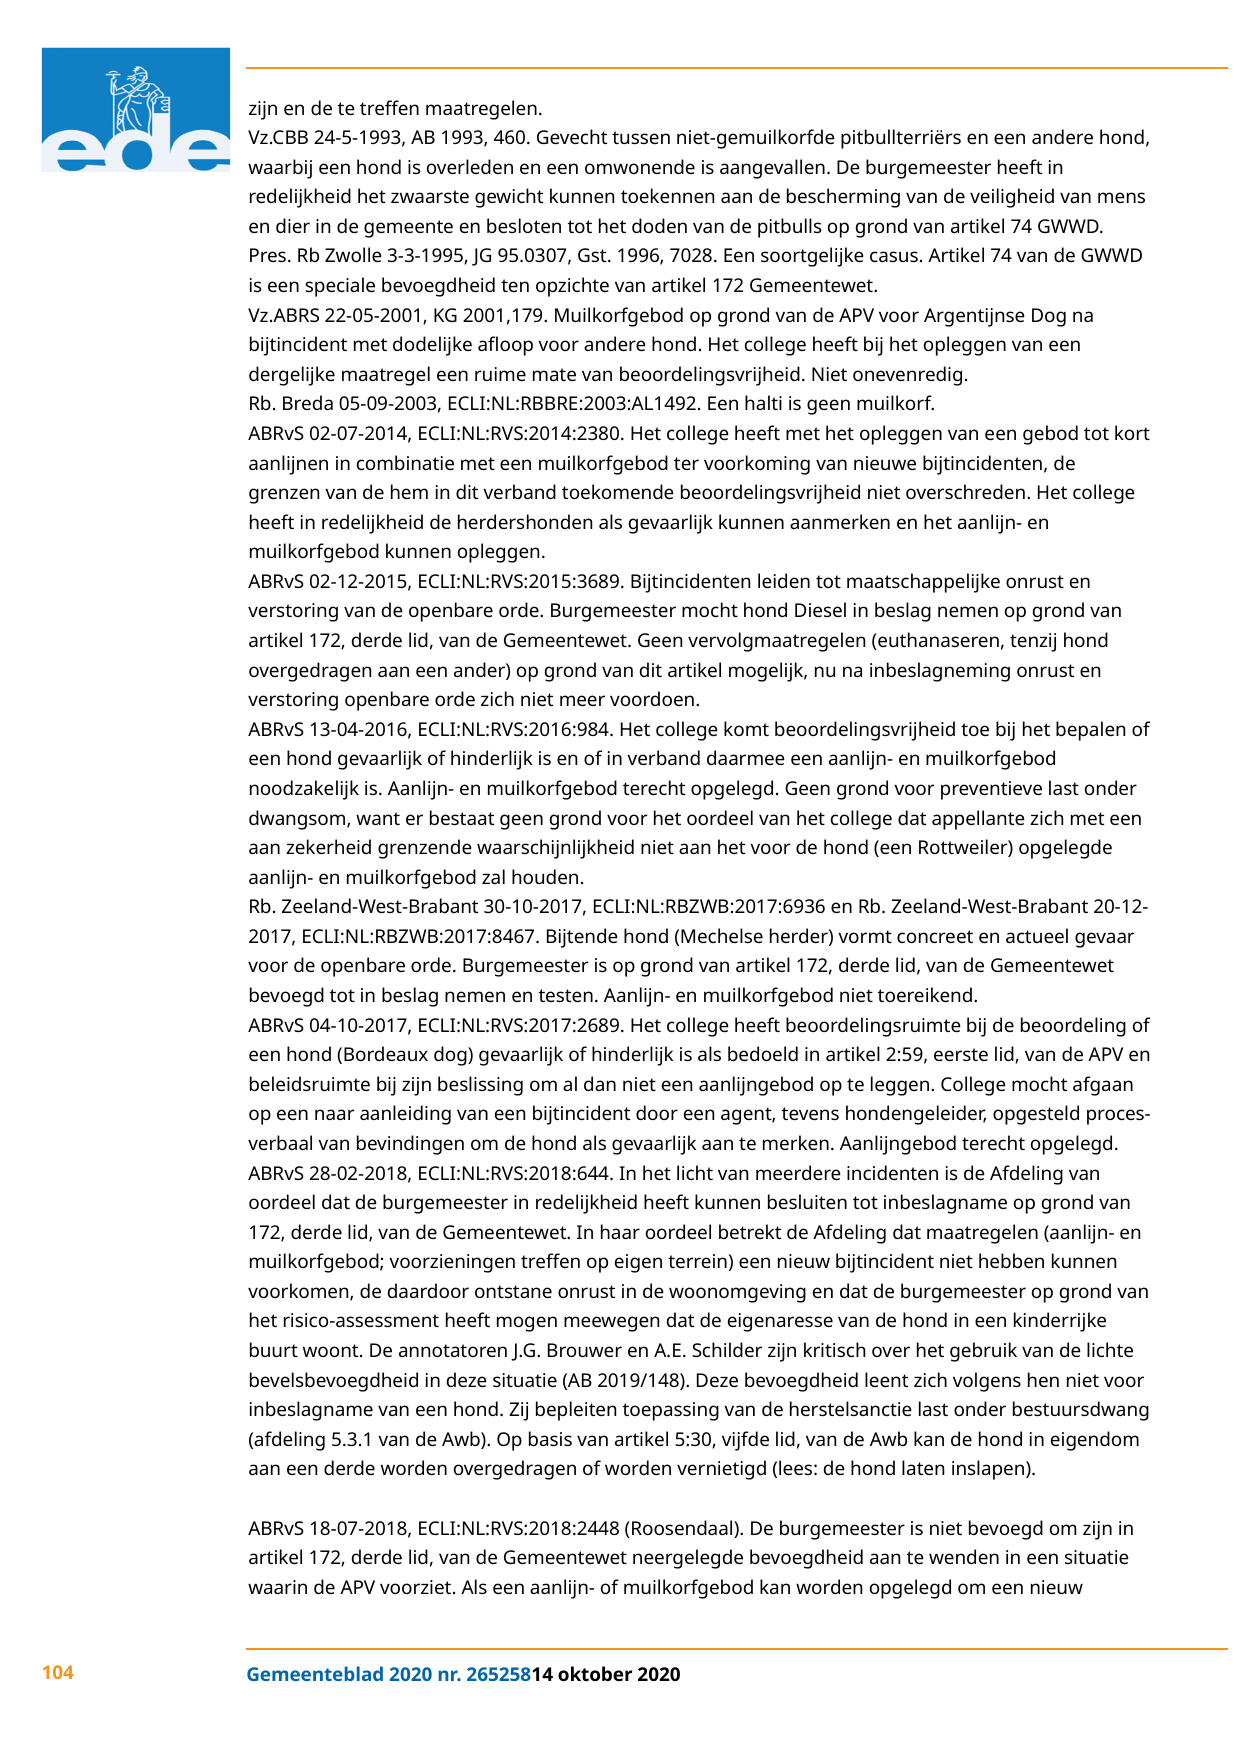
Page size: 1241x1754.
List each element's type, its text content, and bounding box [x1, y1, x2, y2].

text zijn en de te treffen maatregelen. [248, 95, 1152, 121]
text Rb. Zeeland-West-Brabant 30-10-2017, ECLI:NL:RBZWB:2017:6936 en Rb. Zeeland-West-Brabant 20-12-2017, ECLI:NL:RBZWB:2017:8467. Bijtende hond (Mechelse herder) vormt concreet en actueel gevaar voor de openbare orde. Burgemeester is op grond van artikel 172, derde lid, van de Gemeentewet bevoegd tot in beslag nemen en testen. Aanlijn- en muilkorfgebod niet toereikend. [248, 893, 1152, 1008]
text Pres. Rb Zwolle 3-3-1995, JG 95.0307, Gst. 1996, 7028. Een soortgelijke casus. Artikel 74 van de GWWD is een speciale bevoegdheid ten opzichte van artikel 172 Gemeentewet. [248, 243, 1152, 298]
text ABRvS 02-07-2014, ECLI:NL:RVS:2014:2380. Het college heeft met het opleggen van een gebod tot kort aanlijnen in combinatie met een muilkorfgebod ter voorkoming van nieuwe bijtincidenten, de grenzen van de hem in dit verband toekomende beoordelingsvrijheid niet overschreden. Het college heeft in redelijkheid de herdershonden als gevaarlijk kunnen aanmerken en het aanlijn- en muilkorfgebod kunnen opleggen. [248, 420, 1152, 564]
picture [41, 47, 231, 172]
text Rb. Breda 05-09-2003, ECLI:NL:RBBRE:2003:AL1492. Een halti is geen muilkorf. [248, 391, 1152, 416]
text ABRvS 28-02-2018, ECLI:NL:RVS:2018:644. In het licht van meerdere incidenten is de Afdeling van oordeel dat de burgemeester in redelijkheid heeft kunnen besluiten tot inbeslagname op grond van 172, derde lid, van de Gemeentewet. In haar oordeel betrekt de Afdeling dat maatregelen (aanlijn- en muilkorfgebod; voorzieningen treffen op eigen terrein) een nieuw bijtincident niet hebben kunnen voorkomen, de daardoor ontstane onrust in de woonomgeving en dat de burgemeester op grond van het risico-assessment heeft mogen meewegen dat de eigenaresse van de hond in een kinderrijke buurt woont. De annotatoren J.G. Brouwer en A.E. Schilder zijn kritisch over het gebruik van de lichte bevelsbevoegdheid in deze situatie (AB 2019/148). Deze bevoegdheid leent zich volgens hen niet voor inbeslagname van een hond. Zij bepleiten toepassing van de herstelsanctie last onder bestuursdwang (afdeling 5.3.1 van de Awb). Op basis van artikel 5:30, vijfde lid, van de Awb kan de hond in eigendom aan een derde worden overgedragen of worden vernietigd (lees: de hond laten inslapen). [248, 1160, 1152, 1481]
text Vz.CBB 24-5-1993, AB 1993, 460. Gevecht tussen niet-gemuilkorfde pitbullterriërs en een andere hond, waarbij een hond is overleden en een omwonende is aangevallen. De burgemeester heeft in redelijkheid het zwaarste gewicht kunnen toekennen aan de bescherming van de veiligheid van mens en dier in de gemeente en besloten tot het doden van de pitbulls op grond van artikel 74 GWWD. [248, 124, 1152, 239]
text ABRvS 02-12-2015, ECLI:NL:RVS:2015:3689. Bijtincidenten leiden tot maatschappelijke onrust en verstoring van de openbare orde. Burgemeester mocht hond Diesel in beslag nemen op grond van artikel 172, derde lid, van de Gemeentewet. Geen vervolgmaatregelen (euthanaseren, tenzij hond overgedragen aan een ander) op grond van dit artikel mogelijk, nu na inbeslagneming onrust en verstoring openbare orde zich niet meer voordoen. [248, 568, 1152, 712]
text ABRvS 13-04-2016, ECLI:NL:RVS:2016:984. Het college komt beoordelingsvrijheid toe bij het bepalen of een hond gevaarlijk of hinderlijk is en of in verband daarmee een aanlijn- en muilkorfgebod noodzakelijk is. Aanlijn- en muilkorfgebod terecht opgelegd. Geen grond voor preventieve last onder dwangsom, want er bestaat geen grond voor het oordeel van het college dat appellante zich met een aan zekerheid grenzende waarschijnlijkheid niet aan het voor de hond (een Rottweiler) opgelegde aanlijn- en muilkorfgebod zal houden. [248, 716, 1152, 890]
text ABRvS 18-07-2018, ECLI:NL:RVS:2018:2448 (Roosendaal). De burgemeester is niet bevoegd om zijn in artikel 172, derde lid, van de Gemeentewet neergelegde bevoegdheid aan te wenden in een situatie waarin de APV voorziet. Als een aanlijn- of muilkorfgebod kan worden opgelegd om een nieuw [248, 1515, 1152, 1600]
text Vz.ABRS 22-05-2001, KG 2001,179. Muilkorfgebod op grond van de APV voor Argentijnse Dog na bijtincident met dodelijke afloop voor andere hond. Het college heeft bij het opleggen van een dergelijke maatregel een ruime mate van beoordelingsvrijheid. Niet onevenredig. [248, 302, 1152, 387]
text ABRvS 04-10-2017, ECLI:NL:RVS:2017:2689. Het college heeft beoordelingsruimte bij de beoordeling of een hond (Bordeaux dog) gevaarlijk of hinderlijk is als bedoeld in artikel 2:59, eerste lid, van de APV en beleidsruimte bij zijn beslissing om al dan niet een aanlijngebod op te leggen. College mocht afgaan op een naar aanleiding van een bijtincident door een agent, tevens hondengeleider, opgesteld proces-verbaal van bevindingen om de hond als gevaarlijk aan te merken. Aanlijngebod terecht opgelegd. [248, 1012, 1152, 1156]
